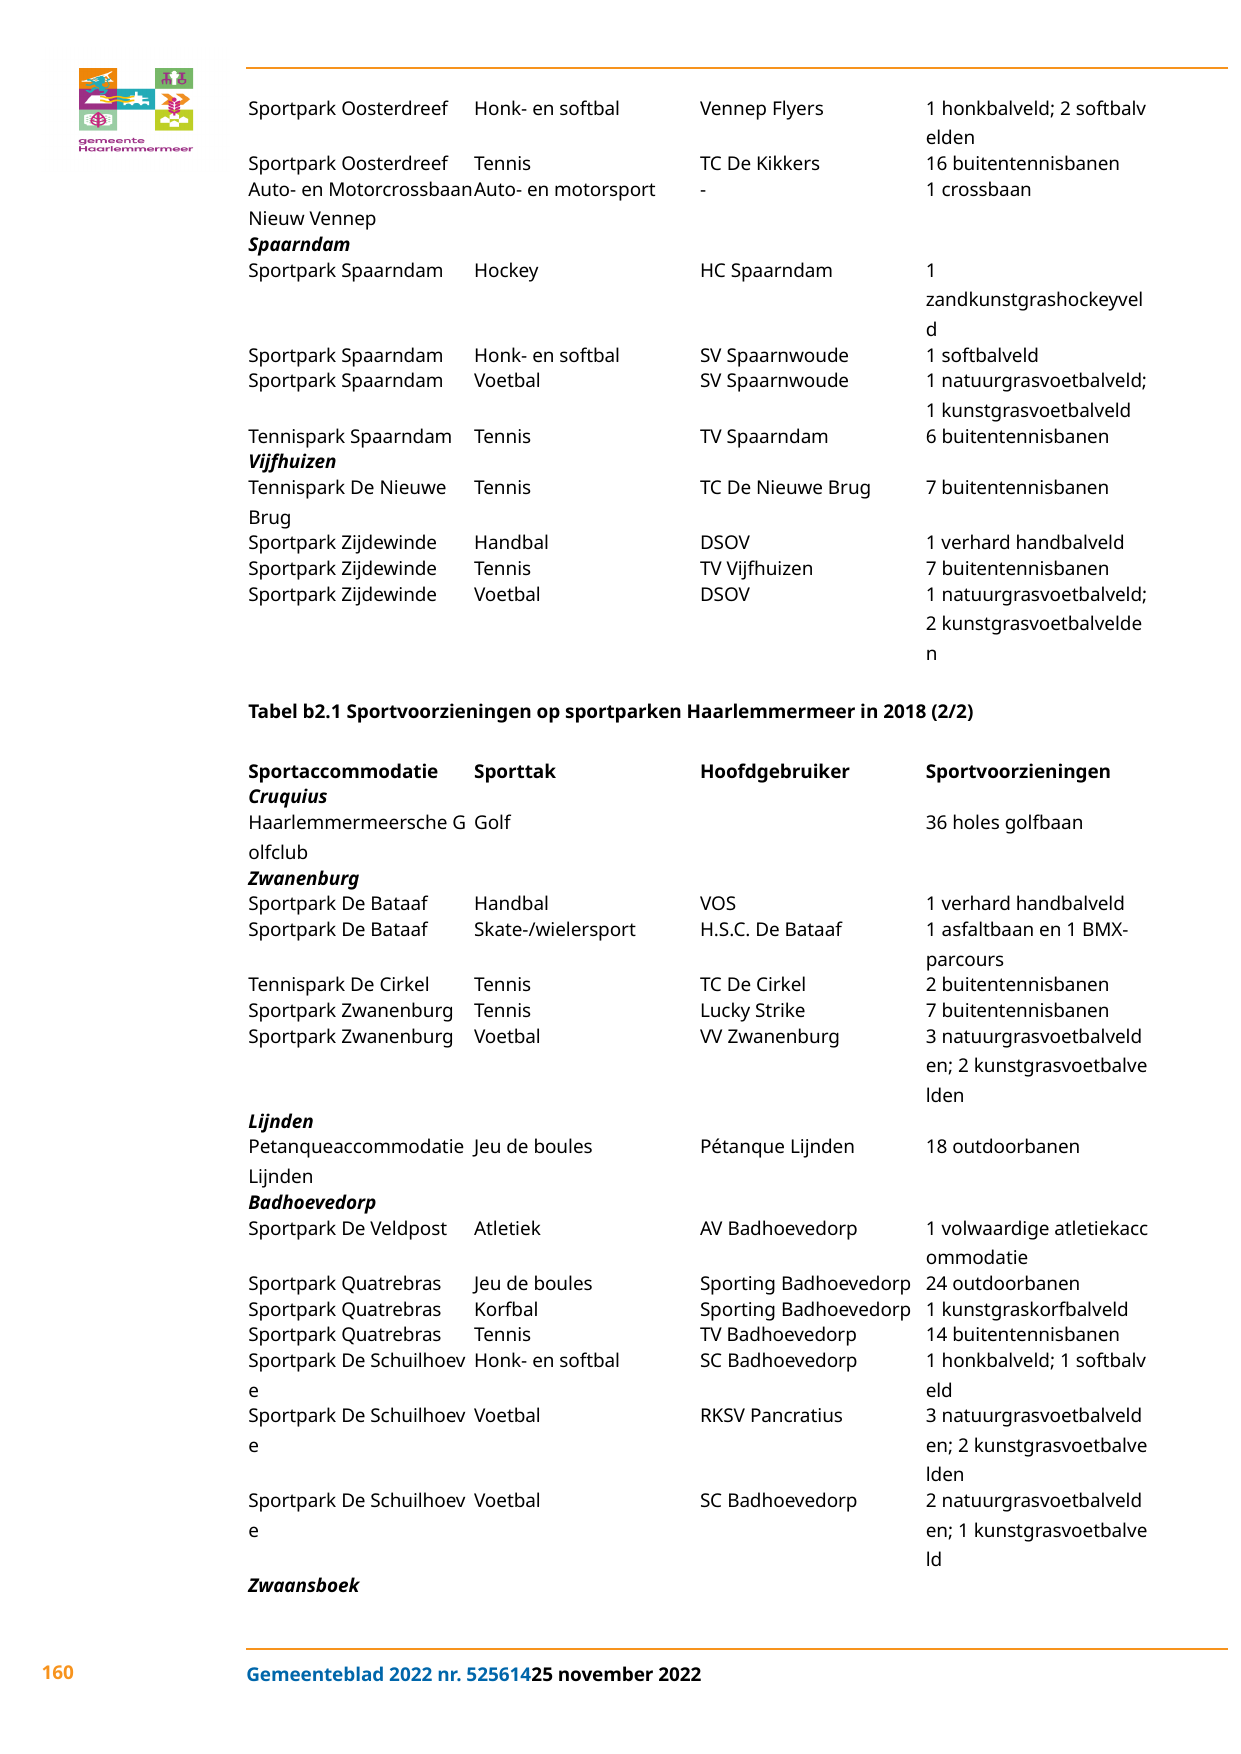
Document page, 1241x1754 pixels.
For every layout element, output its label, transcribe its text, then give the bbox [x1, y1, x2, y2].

table_cell Pétanque Lijnden [700, 1134, 926, 1189]
table_cell TV Vijfhuizen [700, 555, 926, 581]
table_cell TV Badhoevedorp [700, 1321, 926, 1347]
table_cell Sportpark Zwanenburg [248, 1023, 474, 1108]
table_cell 7 buitentennisbanen [926, 555, 1152, 581]
table_cell Sportpark Zijdewinde [248, 581, 474, 666]
table_cell 1 honkbalveld; 2 softbalvelden [926, 95, 1152, 150]
table_cell Tennis [474, 150, 700, 176]
table_cell HC Spaarndam [700, 257, 926, 342]
table_cell Sportpark De Schuilhoeve [248, 1403, 474, 1487]
table_cell [926, 784, 1152, 809]
table_cell Sportpark De Bataaf [248, 916, 474, 972]
table_cell Atletiek [474, 1215, 700, 1270]
table_cell 18 outdoorbanen [926, 1134, 1152, 1189]
table_cell 3 natuurgrasvoetbalvelden; 2 kunstgrasvoetbalvelden [926, 1403, 1152, 1487]
table_cell Vijfhuizen [248, 449, 474, 474]
table_cell Voetbal [474, 1023, 700, 1108]
table_header Sportvoorzieningen [926, 758, 1152, 784]
table_cell Lijnden [248, 1108, 474, 1134]
table_cell 1 volwaardige atletiekaccommodatie [926, 1215, 1152, 1270]
table_cell Zwaansboek [248, 1572, 474, 1598]
table_cell Hockey [474, 257, 700, 342]
table_cell [926, 1189, 1152, 1215]
table_cell [700, 810, 926, 865]
table_cell Jeu de boules [474, 1134, 700, 1189]
table_cell 6 buitentennisbanen [926, 423, 1152, 448]
table_cell Honk- en softbal [474, 95, 700, 150]
table_cell [474, 784, 700, 809]
table_cell DSOV [700, 530, 926, 555]
table_header Sportaccommodatie [248, 758, 474, 784]
table_cell 1 softbalveld [926, 342, 1152, 367]
table_cell 1 natuurgrasvoetbalveld; 1 kunstgrasvoetbalveld [926, 368, 1152, 423]
table_cell Sportpark De Bataaf [248, 891, 474, 916]
table_cell Tennispark Spaarndam [248, 423, 474, 448]
table_cell Skate-/wielersport [474, 916, 700, 972]
table_cell Sportpark Spaarndam [248, 257, 474, 342]
table_cell [474, 1572, 700, 1598]
table_cell 14 buitentennisbanen [926, 1321, 1152, 1347]
table_cell [474, 231, 700, 257]
table_cell 7 buitentennisbanen [926, 474, 1152, 529]
table_cell Jeu de boules [474, 1270, 700, 1296]
table_cell TC De Kikkers [700, 150, 926, 176]
table_cell Sportpark Spaarndam [248, 368, 474, 423]
table_cell [700, 784, 926, 809]
table_cell H.S.C. De Bataaf [700, 916, 926, 972]
table_cell SV Spaarnwoude [700, 368, 926, 423]
table_cell Tennispark De Nieuwe Brug [248, 474, 474, 529]
table_cell Voetbal [474, 368, 700, 423]
table_cell Korfbal [474, 1296, 700, 1321]
table_cell Auto- en motorsport [474, 176, 700, 231]
table_cell Sportpark Oosterdreef [248, 95, 474, 150]
table_cell Zwanenburg [248, 865, 474, 891]
table_cell Voetbal [474, 1403, 700, 1487]
table_cell 2 buitentennisbanen [926, 972, 1152, 997]
table_cell 1 verhard handbalveld [926, 891, 1152, 916]
table_cell Spaarndam [248, 231, 474, 257]
table_cell Sportpark Spaarndam [248, 342, 474, 367]
table_cell Sportpark Zijdewinde [248, 530, 474, 555]
table_cell Vennep Flyers [700, 95, 926, 150]
table_header Sporttak [474, 758, 700, 784]
table_cell Honk- en softbal [474, 342, 700, 367]
table_cell SV Spaarnwoude [700, 342, 926, 367]
table_cell Sportpark De Schuilhoeve [248, 1347, 474, 1402]
table_cell AV Badhoevedorp [700, 1215, 926, 1270]
table_cell 36 holes golfbaan [926, 810, 1152, 865]
table_cell 1 natuurgrasvoetbalveld; 2 kunstgrasvoetbalvelden [926, 581, 1152, 666]
table_cell [474, 449, 700, 474]
table_cell Tennis [474, 972, 700, 997]
table_cell [926, 1108, 1152, 1134]
table_cell Sportpark Quatrebras [248, 1270, 474, 1296]
table_cell 24 outdoorbanen [926, 1270, 1152, 1296]
table_cell [474, 1108, 700, 1134]
table_cell Sporting Badhoevedorp [700, 1296, 926, 1321]
table_cell 1 crossbaan [926, 176, 1152, 231]
table_cell Haarlemmermeersche Golfclub [248, 810, 474, 865]
table_cell [700, 1108, 926, 1134]
table_cell 1 verhard handbalveld [926, 530, 1152, 555]
table_cell Sportpark Quatrebras [248, 1296, 474, 1321]
table_cell Sportpark De Veldpost [248, 1215, 474, 1270]
table_cell Tennis [474, 997, 700, 1023]
picture [41, 47, 231, 172]
table_cell Handbal [474, 891, 700, 916]
table_cell Cruquius [248, 784, 474, 809]
table_cell Honk- en softbal [474, 1347, 700, 1402]
table_cell [474, 865, 700, 891]
table_cell - [700, 176, 926, 231]
table_cell Sporting Badhoevedorp [700, 1270, 926, 1296]
table_cell Golf [474, 810, 700, 865]
table_cell Voetbal [474, 581, 700, 666]
table_cell RKSV Pancratius [700, 1403, 926, 1487]
table_cell Tennispark De Cirkel [248, 972, 474, 997]
table_cell TC De Cirkel [700, 972, 926, 997]
table_cell TV Spaarndam [700, 423, 926, 448]
table_cell 2 natuurgrasvoetbalvelden; 1 kunstgrasvoetbalveld [926, 1488, 1152, 1572]
table_cell [700, 231, 926, 257]
table_cell SC Badhoevedorp [700, 1488, 926, 1572]
table_cell [926, 231, 1152, 257]
table_cell Tennis [474, 1321, 700, 1347]
table_cell Sportpark Zwanenburg [248, 997, 474, 1023]
table_cell [926, 1572, 1152, 1598]
table_cell [474, 1189, 700, 1215]
table_cell Lucky Strike [700, 997, 926, 1023]
table_cell Auto- en Motorcrossbaan Nieuw Vennep [248, 176, 474, 231]
table_cell SC Badhoevedorp [700, 1347, 926, 1402]
table_cell VV Zwanenburg [700, 1023, 926, 1108]
table_cell 1 asfaltbaan en 1 BMX-parcours [926, 916, 1152, 972]
table_cell Handbal [474, 530, 700, 555]
text Tabel b2.1 Sportvoorzieningen op sportparken Haarlemmermeer in 2018 (2/2) [248, 699, 1152, 724]
table_cell Sportpark Zijdewinde [248, 555, 474, 581]
table_header Hoofdgebruiker [700, 758, 926, 784]
table_cell Voetbal [474, 1488, 700, 1572]
table_cell Tennis [474, 474, 700, 529]
table_cell [700, 865, 926, 891]
table_cell Sportpark Quatrebras [248, 1321, 474, 1347]
table_cell 1 honkbalveld; 1 softbalveld [926, 1347, 1152, 1402]
table_cell Tennis [474, 555, 700, 581]
table_cell VOS [700, 891, 926, 916]
table_cell 16 buitentennisbanen [926, 150, 1152, 176]
table_cell 1 kunstgraskorfbalveld [926, 1296, 1152, 1321]
table_cell 7 buitentennisbanen [926, 997, 1152, 1023]
table_cell [700, 1572, 926, 1598]
table_cell Sportpark Oosterdreef [248, 150, 474, 176]
table_cell [926, 449, 1152, 474]
table_cell [926, 865, 1152, 891]
table_cell Petanqueaccommodatie Lijnden [248, 1134, 474, 1189]
table_cell Sportpark De Schuilhoeve [248, 1488, 474, 1572]
table_cell DSOV [700, 581, 926, 666]
table_cell Badhoevedorp [248, 1189, 474, 1215]
table_cell [700, 1189, 926, 1215]
table_cell TC De Nieuwe Brug [700, 474, 926, 529]
table_cell 1 zandkunstgrashockeyveld [926, 257, 1152, 342]
table_cell 3 natuurgrasvoetbalvelden; 2 kunstgrasvoetbalvelden [926, 1023, 1152, 1108]
table_cell [700, 449, 926, 474]
table_cell Tennis [474, 423, 700, 448]
